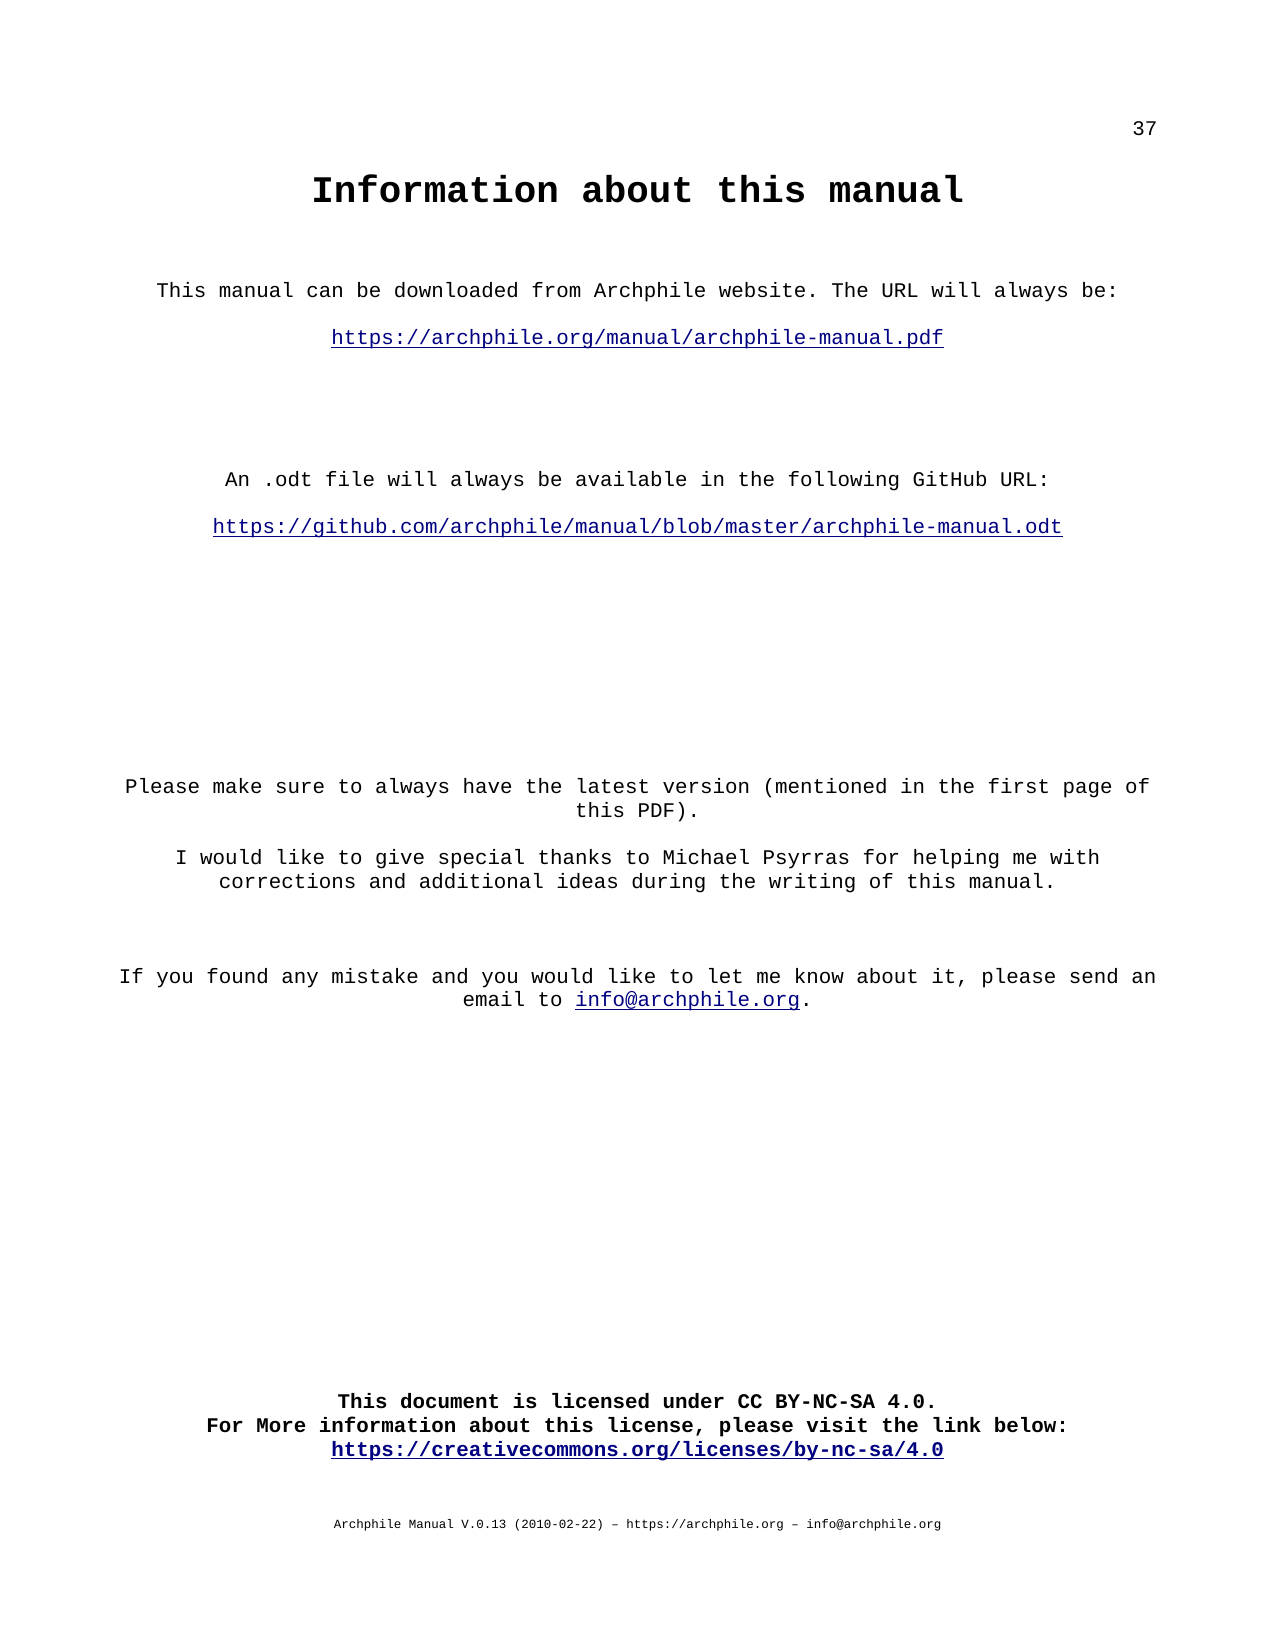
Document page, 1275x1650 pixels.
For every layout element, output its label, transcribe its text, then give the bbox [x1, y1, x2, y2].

text I would like to give special thanks to Michael Psyrras for helping me with corrections and additional ideas during the writing of this manual. [118, 847, 1157, 895]
text This manual can be downloaded from Archphile website. The URL will always be: [118, 280, 1157, 303]
text An .odt file will always be available in the following GitHub URL: [118, 469, 1157, 493]
text If you found any mistake and you would like to let me know about it, please send an email to info@archphile.org. [118, 966, 1157, 1013]
text https://creativecommons.org/licenses/by-nc-sa/4.0 [118, 1438, 1157, 1462]
text This document is licensed under CC BY-NC-SA 4.0. [118, 1391, 1157, 1415]
text Information about this manual [118, 171, 1157, 214]
text https://github.com/archphile/manual/blob/master/archphile-manual.odt [118, 516, 1157, 540]
text Please make sure to always have the latest version (mentioned in the first page of this PDF). [118, 776, 1157, 824]
text https://archphile.org/manual/archphile-manual.pdf [118, 327, 1157, 351]
text For More information about this license, please visit the link below: [118, 1415, 1157, 1438]
